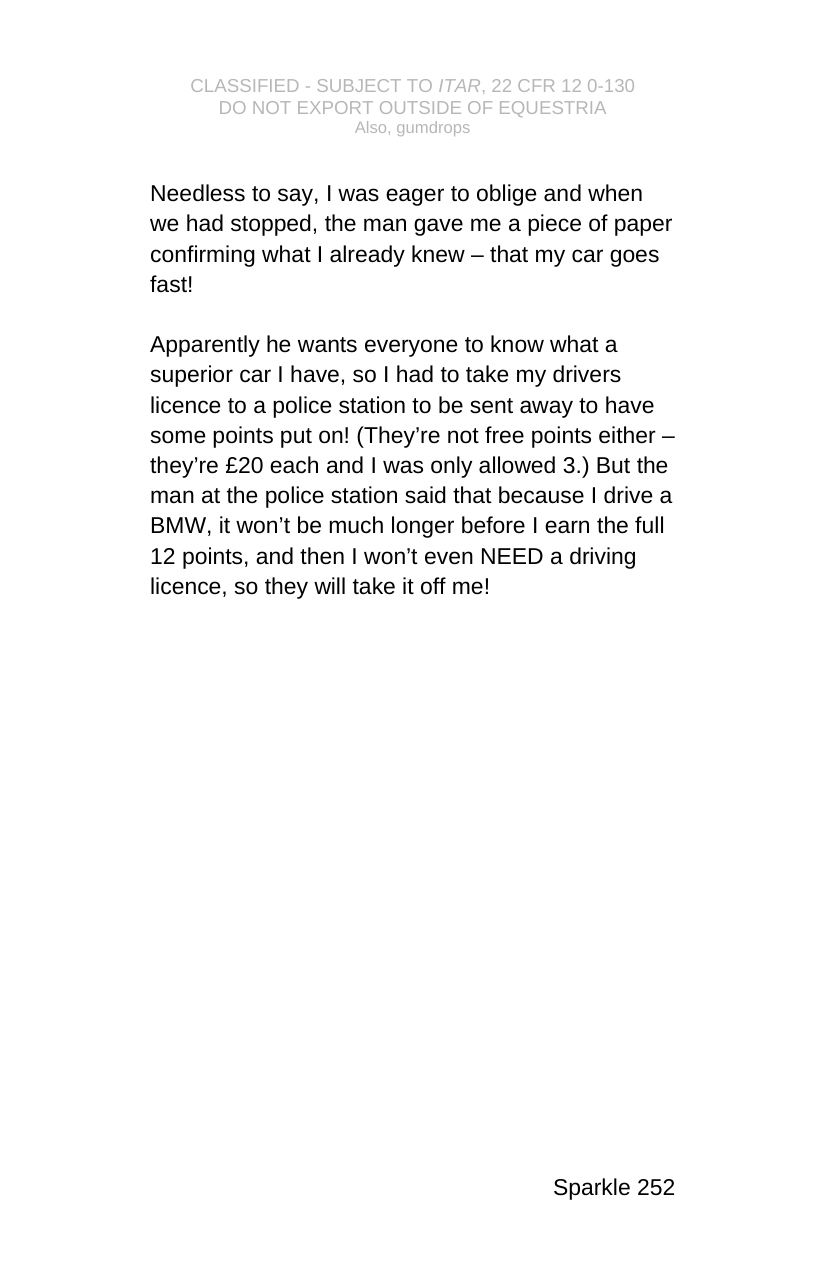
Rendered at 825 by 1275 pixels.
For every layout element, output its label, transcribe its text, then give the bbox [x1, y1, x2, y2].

text Needless to say, I was eager to oblige and when we had stopped, the man gave me a piece of paper confirming what I already knew – that my car goes fast! [150, 180, 675, 297]
text Apparently he wants everyone to know what a superior car I have, so I had to take my drivers licence to a police station to be sent away to have some points put on! (They’re not free points either – they’re £20 each and I was only allowed 3.) But the man at the police station said that because I drive a BMW, it won’t be much longer before I earn the full 12 points, and then I won’t even NEED a driving licence, so they will take it off me! [150, 331, 675, 599]
